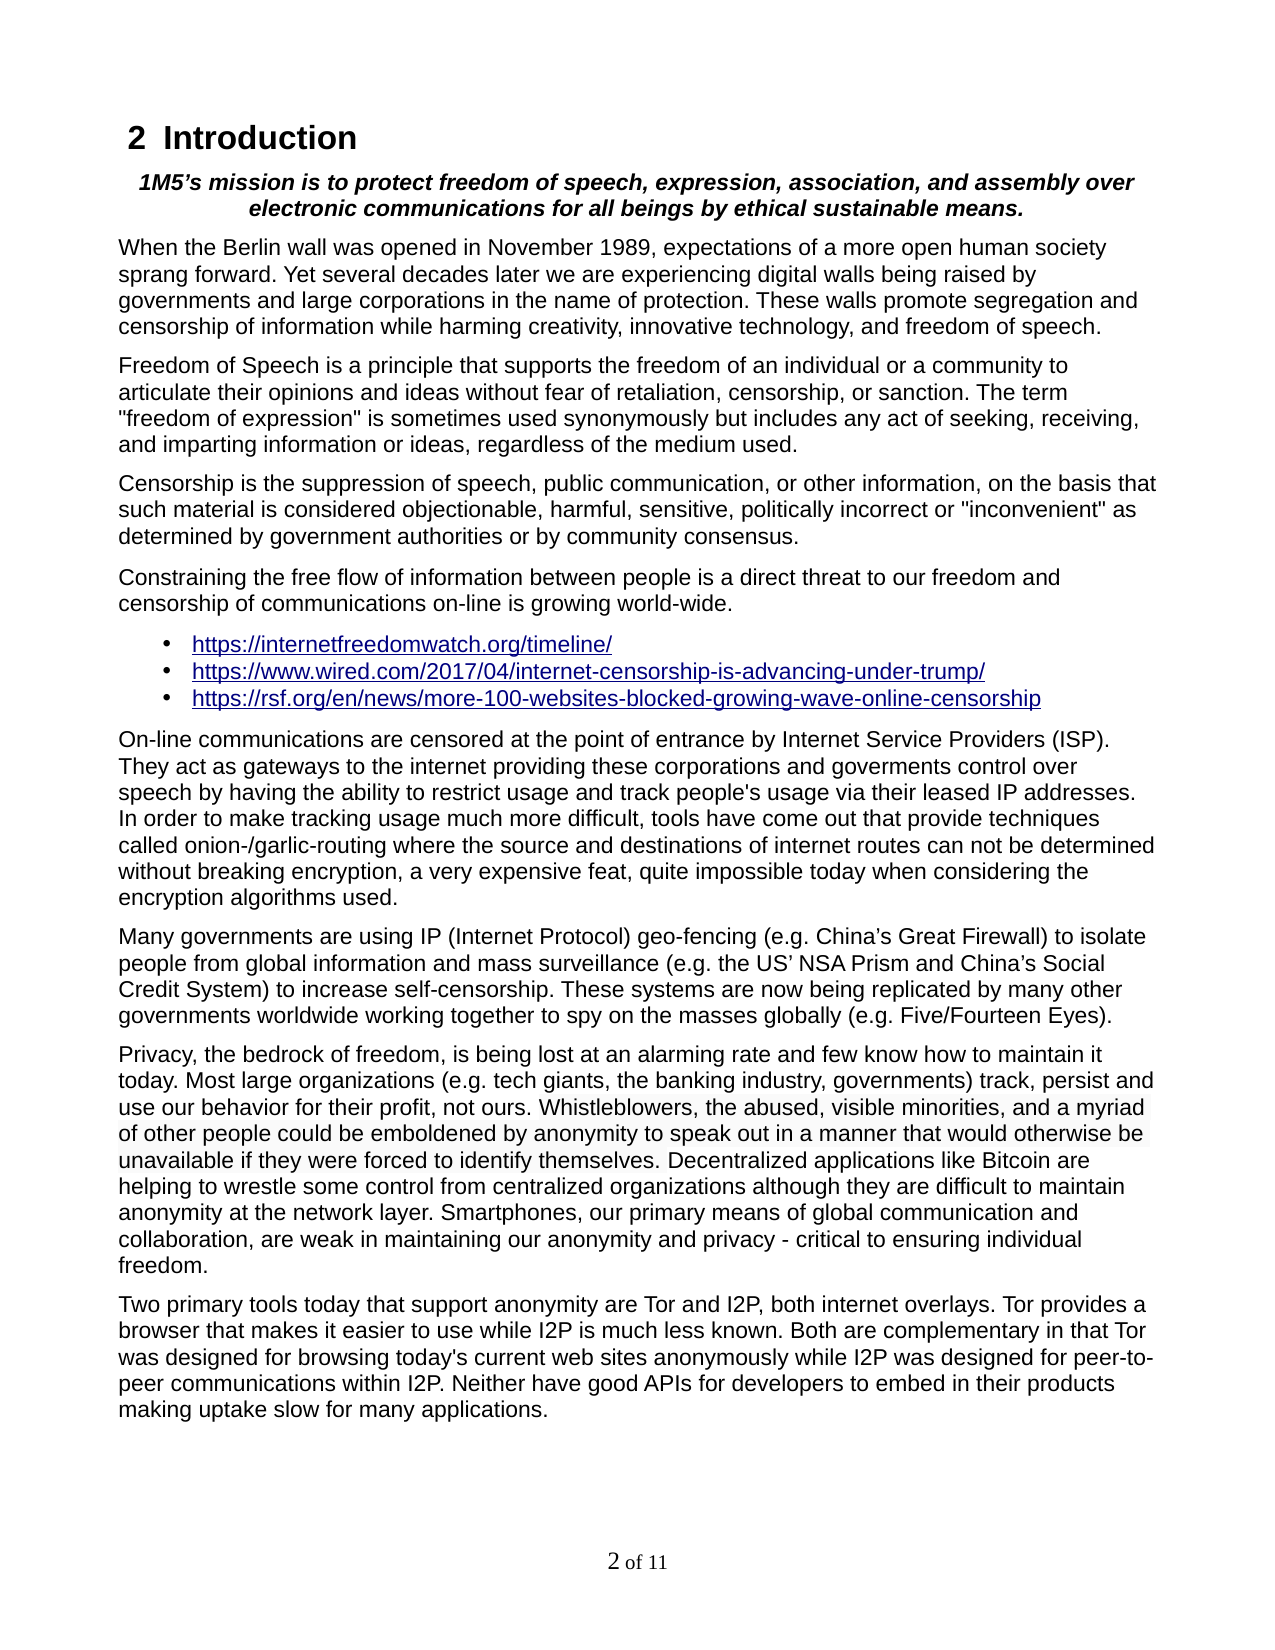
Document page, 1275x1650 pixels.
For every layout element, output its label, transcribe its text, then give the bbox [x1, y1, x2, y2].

text Privacy, the bedrock of freedom, is being lost at an alarming rate and few know how to maintain it today. Most large organizations (e.g. tech giants, the banking industry, governments) track, persist and use our behavior for their profit, not ours. Whistleblowers, the abused, visible minorities, and a myriad of other people could be emboldened by anonymity to speak out in a manner that would otherwise be unavailable if they were forced to identify themselves. Decentralized applications like Bitcoin are helping to wrestle some control from centralized organizations although they are difficult to maintain anonymity at the network layer. Smartphones, our primary means of global communication and collaboration, are weak in maintaining our anonymity and privacy - critical to ensuring individual freedom. [118, 1041, 1157, 1278]
text When the Berlin wall was opened in November 1989, expectations of a more open human society sprang forward. Yet several decades later we are experiencing digital walls being raised by governments and large corporations in the name of protection. These walls promote segregation and censorship of information while harming creativity, innovative technology, and freedom of speech. [118, 234, 1157, 340]
text Freedom of Speech is a principle that supports the freedom of an individual or a community to articulate their opinions and ideas without fear of retaliation, censorship, or sanction. The term "freedom of expression" is sometimes used synonymously but includes any act of seeking, receiving, and imparting information or ideas, regardless of the medium used. [118, 352, 1157, 458]
text 1M5’s mission is to protect freedom of speech, expression, association, and assembly over electronic communications for all beings by ethical sustainable means. [118, 169, 1157, 222]
list https://www.wired.com/2017/04/internet-censorship-is-advancing-under-trump/ [162, 658, 1157, 685]
text Constraining the free flow of information between people is a direct threat to our freedom and censorship of communications on-line is growing world-wide. [118, 564, 1157, 616]
text Censorship is the suppression of speech, public communication, or other information, on the basis that such material is considered objectionable, harmful, sensitive, politically incorrect or "inconvenient" as determined by government authorities or by community consensus. [118, 470, 1157, 549]
text Two primary tools today that support anonymity are Tor and I2P, both internet overlays. Tor provides a browser that makes it easier to use while I2P is much less known. Both are complementary in that Tor was designed for browsing today's current web sites anonymously while I2P was designed for peer-to-peer communications within I2P. Neither have good APIs for developers to embed in their products making uptake slow for many applications. [118, 1291, 1157, 1423]
text Many governments are using IP (Internet Protocol) geo-fencing (e.g. China’s Great Firewall) to isolate people from global information and mass surveillance (e.g. the US’ NSA Prism and China’s Social Credit System) to increase self-censorship. These systems are now being replicated by many other governments worldwide working together to spy on the masses globally (e.g. Five/Fourteen Eyes). [118, 923, 1157, 1029]
subtitle Introduction [118, 118, 1157, 157]
text On-line communications are censored at the point of entrance by Internet Service Providers (ISP). They act as gateways to the internet providing these corporations and goverments control over speech by having the ability to restrict usage and track people's usage via their leased IP addresses. In order to make tracking usage much more difficult, tools have come out that provide techniques called onion-/garlic-routing where the source and destinations of internet routes can not be determined without breaking encryption, a very expensive feat, quite impossible today when considering the encryption algorithms used. [118, 726, 1157, 911]
list https://rsf.org/en/news/more-100-websites-blocked-growing-wave-online-censorship [162, 685, 1157, 712]
list https://internetfreedomwatch.org/timeline/ [162, 631, 1157, 658]
